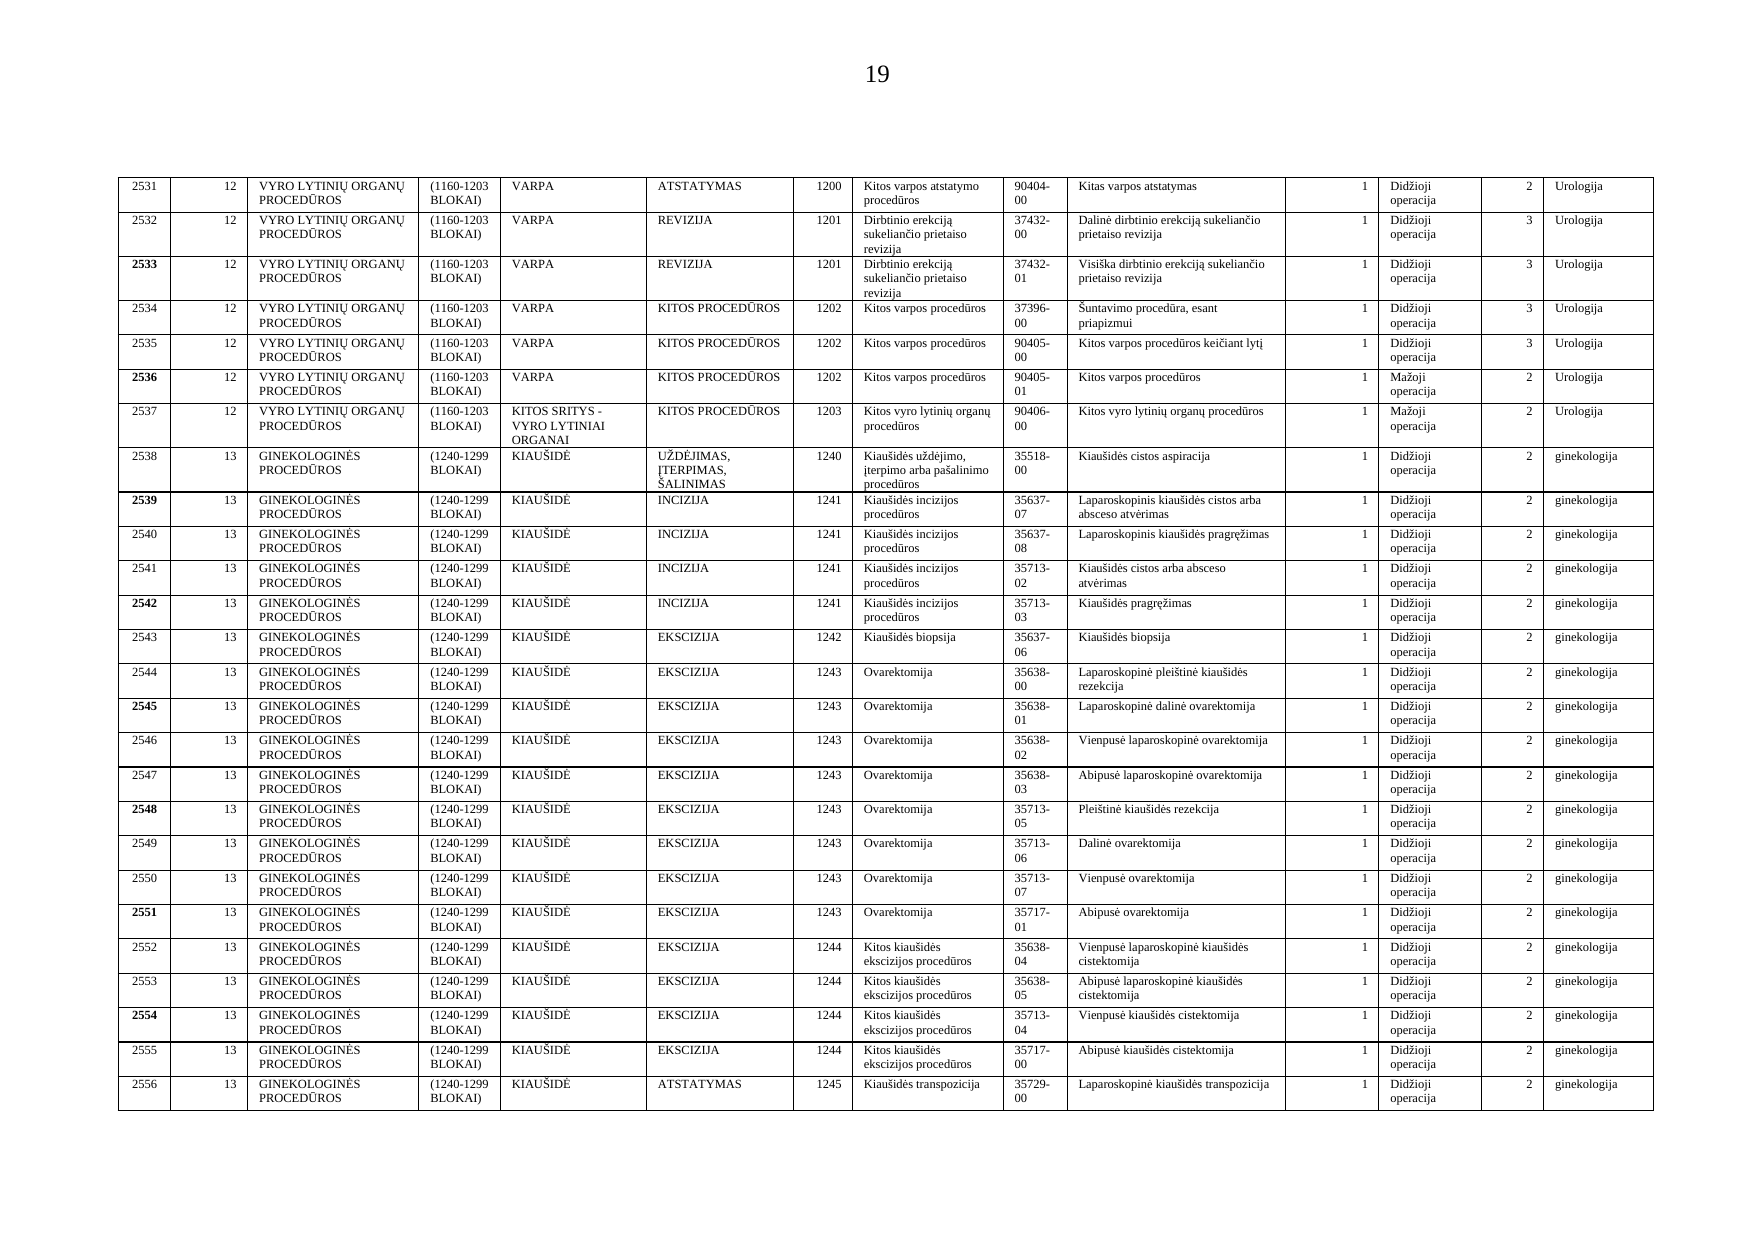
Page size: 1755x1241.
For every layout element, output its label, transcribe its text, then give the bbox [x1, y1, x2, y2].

table_cell 1 [1286, 664, 1378, 698]
table_cell KIAUŠIDĖ [501, 699, 646, 732]
table_cell 37432-01 [1004, 257, 1067, 300]
table_cell Ovarektomija [853, 905, 1003, 938]
table_cell 35518-00 [1004, 448, 1067, 491]
table_cell 35638-01 [1004, 699, 1067, 732]
table_cell 1202 [794, 301, 852, 334]
table_cell 35717-00 [1004, 1043, 1067, 1076]
table_cell Pleištinė kiaušidės rezekcija [1068, 802, 1285, 835]
table_cell VARPA [501, 301, 646, 334]
table_cell 13 [171, 699, 247, 732]
table_cell ginekologija [1544, 939, 1653, 973]
table_cell 13 [171, 905, 247, 938]
table_cell ginekologija [1544, 664, 1653, 698]
table_cell (1240-1299 BLOKAI) [419, 733, 500, 766]
table_cell 13 [171, 733, 247, 766]
table_cell (1160-1203 BLOKAI) [419, 370, 500, 403]
table_cell KIAUŠIDĖ [501, 974, 646, 1007]
table_cell Didžioji operacija [1379, 1077, 1481, 1110]
table_cell 12 [171, 213, 247, 256]
table_cell Urologija [1544, 370, 1653, 403]
table_cell 1 [1286, 871, 1378, 904]
table_cell 1 [1286, 335, 1378, 369]
table_cell (1240-1299 BLOKAI) [419, 527, 500, 560]
table_cell 1241 [794, 493, 852, 526]
table_cell 35729-00 [1004, 1077, 1067, 1110]
table_cell 35638-02 [1004, 733, 1067, 766]
table_cell REVIZIJA [647, 257, 793, 300]
table_cell 1243 [794, 871, 852, 904]
table_cell ginekologija [1544, 905, 1653, 938]
table_cell KITOS PROCEDŪROS [647, 404, 793, 447]
table_cell ginekologija [1544, 630, 1653, 663]
table_cell (1160-1203 BLOKAI) [419, 301, 500, 334]
table_cell 1241 [794, 596, 852, 629]
table_cell 2540 [119, 527, 170, 560]
table_cell KITOS PROCEDŪROS [647, 335, 793, 369]
table_cell Laparoskopinė dalinė ovarektomija [1068, 699, 1285, 732]
table_cell INCIZIJA [647, 527, 793, 560]
table_cell 35713-04 [1004, 1008, 1067, 1041]
table_cell Ovarektomija [853, 802, 1003, 835]
table_cell ATSTATYMAS [647, 1077, 793, 1110]
table_cell 2547 [119, 768, 170, 801]
table_cell GINEKOLOGINĖS PROCEDŪROS [248, 596, 418, 629]
table_cell 1 [1286, 939, 1378, 973]
table_cell GINEKOLOGINĖS PROCEDŪROS [248, 561, 418, 594]
table_cell KIAUŠIDĖ [501, 1008, 646, 1041]
table_cell Kitos vyro lytinių organų procedūros [853, 404, 1003, 447]
table_cell GINEKOLOGINĖS PROCEDŪROS [248, 1043, 418, 1076]
table_cell Kiaušidės biopsija [853, 630, 1003, 663]
table_cell 90406-00 [1004, 404, 1067, 447]
table_cell Didžioji operacija [1379, 1008, 1481, 1041]
table_cell 2534 [119, 301, 170, 334]
table_cell (1160-1203 BLOKAI) [419, 335, 500, 369]
table_cell 13 [171, 493, 247, 526]
table_cell ginekologija [1544, 699, 1653, 732]
table_cell 13 [171, 630, 247, 663]
table_cell EKSCIZIJA [647, 699, 793, 732]
table_cell 90404-00 [1004, 178, 1067, 212]
table_cell 1 [1286, 301, 1378, 334]
table_cell 35638-04 [1004, 939, 1067, 973]
table_cell KIAUŠIDĖ [501, 905, 646, 938]
table_cell 1243 [794, 699, 852, 732]
table_cell 1 [1286, 836, 1378, 869]
table_cell Ovarektomija [853, 699, 1003, 732]
table_cell VYRO LYTINIŲ ORGANŲ PROCEDŪROS [248, 301, 418, 334]
table_cell 2533 [119, 257, 170, 300]
table_cell GINEKOLOGINĖS PROCEDŪROS [248, 527, 418, 560]
table_cell 13 [171, 836, 247, 869]
table_cell 2 [1482, 871, 1543, 904]
table_cell KIAUŠIDĖ [501, 1077, 646, 1110]
table_cell 2 [1482, 1077, 1543, 1110]
table_cell 2537 [119, 404, 170, 447]
table_cell Dalinė dirbtinio erekciją sukeliančio prietaiso revizija [1068, 213, 1285, 256]
table_cell (1240-1299 BLOKAI) [419, 802, 500, 835]
table_cell Laparoskopinis kiaušidės cistos arba absceso atvėrimas [1068, 493, 1285, 526]
table_cell Kitos kiaušidės ekscizijos procedūros [853, 939, 1003, 973]
table_cell 1 [1286, 1043, 1378, 1076]
table_cell 1241 [794, 561, 852, 594]
table_cell 2 [1482, 178, 1543, 212]
table_cell ginekologija [1544, 493, 1653, 526]
table_cell 2 [1482, 768, 1543, 801]
table_cell 1 [1286, 596, 1378, 629]
table_cell Kiaušidės uždėjimo, įterpimo arba pašalinimo procedūros [853, 448, 1003, 491]
table_cell Kiaušidės biopsija [1068, 630, 1285, 663]
table_cell GINEKOLOGINĖS PROCEDŪROS [248, 630, 418, 663]
table_cell ginekologija [1544, 768, 1653, 801]
table_cell REVIZIJA [647, 213, 793, 256]
table_cell 1 [1286, 1008, 1378, 1041]
table_cell 2553 [119, 974, 170, 1007]
table_cell Vienpusė kiaušidės cistektomija [1068, 1008, 1285, 1041]
table_cell VYRO LYTINIŲ ORGANŲ PROCEDŪROS [248, 335, 418, 369]
table_cell 1 [1286, 178, 1378, 212]
table_cell Didžioji operacija [1379, 596, 1481, 629]
table_cell 3 [1482, 335, 1543, 369]
table_cell ginekologija [1544, 733, 1653, 766]
table_cell 35637-06 [1004, 630, 1067, 663]
table_cell Urologija [1544, 301, 1653, 334]
table_cell Kitos vyro lytinių organų procedūros [1068, 404, 1285, 447]
table_cell Vienpusė laparoskopinė kiaušidės cistektomija [1068, 939, 1285, 973]
table_cell 13 [171, 768, 247, 801]
table_cell Vienpusė ovarektomija [1068, 871, 1285, 904]
table_cell KIAUŠIDĖ [501, 871, 646, 904]
table_cell (1160-1203 BLOKAI) [419, 404, 500, 447]
table_cell 13 [171, 802, 247, 835]
table_cell 12 [171, 370, 247, 403]
table_cell KIAUŠIDĖ [501, 448, 646, 491]
table_cell (1160-1203 BLOKAI) [419, 178, 500, 212]
table_cell 1243 [794, 802, 852, 835]
table_cell (1240-1299 BLOKAI) [419, 905, 500, 938]
table_cell 1 [1286, 493, 1378, 526]
table_cell Didžioji operacija [1379, 939, 1481, 973]
table_cell 1202 [794, 370, 852, 403]
table_cell 1 [1286, 561, 1378, 594]
table_cell Didžioji operacija [1379, 699, 1481, 732]
table_cell 13 [171, 1077, 247, 1110]
table_cell Didžioji operacija [1379, 733, 1481, 766]
table_cell EKSCIZIJA [647, 836, 793, 869]
table_cell Dirbtinio erekciją sukeliančio prietaiso revizija [853, 257, 1003, 300]
table_cell GINEKOLOGINĖS PROCEDŪROS [248, 493, 418, 526]
table_cell Kitos varpos procedūros keičiant lytį [1068, 335, 1285, 369]
table_cell 1201 [794, 257, 852, 300]
table_cell 1 [1286, 905, 1378, 938]
table_cell Didžioji operacija [1379, 301, 1481, 334]
table_cell 2555 [119, 1043, 170, 1076]
table_cell 2531 [119, 178, 170, 212]
table_cell 13 [171, 1043, 247, 1076]
table_cell 1 [1286, 448, 1378, 491]
table_cell 37396-00 [1004, 301, 1067, 334]
table_cell Didžioji operacija [1379, 1043, 1481, 1076]
table_cell 2 [1482, 699, 1543, 732]
table_cell Didžioji operacija [1379, 974, 1481, 1007]
table_cell KITOS PROCEDŪROS [647, 301, 793, 334]
table_cell 1 [1286, 699, 1378, 732]
table_cell GINEKOLOGINĖS PROCEDŪROS [248, 871, 418, 904]
table_cell Didžioji operacija [1379, 178, 1481, 212]
table_cell Kitos varpos procedūros [853, 301, 1003, 334]
table_cell Kiaušidės incizijos procedūros [853, 596, 1003, 629]
table_cell 1 [1286, 213, 1378, 256]
table_cell ginekologija [1544, 561, 1653, 594]
table_cell 13 [171, 664, 247, 698]
table_cell Kitos kiaušidės ekscizijos procedūros [853, 1043, 1003, 1076]
table_cell 90405-00 [1004, 335, 1067, 369]
table_cell Abipusė laparoskopinė ovarektomija [1068, 768, 1285, 801]
table_cell KIAUŠIDĖ [501, 596, 646, 629]
table_cell 35638-03 [1004, 768, 1067, 801]
table_cell GINEKOLOGINĖS PROCEDŪROS [248, 699, 418, 732]
table_cell KIAUŠIDĖ [501, 836, 646, 869]
table_cell EKSCIZIJA [647, 1043, 793, 1076]
table_cell Mažoji operacija [1379, 404, 1481, 447]
table_cell UŽDĖJIMAS, ĮTERPIMAS, ŠALINIMAS [647, 448, 793, 491]
table_cell 2 [1482, 836, 1543, 869]
table_cell Vienpusė laparoskopinė ovarektomija [1068, 733, 1285, 766]
table_cell ginekologija [1544, 1008, 1653, 1041]
table_cell ginekologija [1544, 1043, 1653, 1076]
table_cell ginekologija [1544, 596, 1653, 629]
table_cell Abipusė kiaušidės cistektomija [1068, 1043, 1285, 1076]
table_cell ginekologija [1544, 1077, 1653, 1110]
table_cell 35638-05 [1004, 974, 1067, 1007]
table_cell (1240-1299 BLOKAI) [419, 561, 500, 594]
table_cell 2 [1482, 596, 1543, 629]
table_cell 1 [1286, 370, 1378, 403]
table_cell 2 [1482, 905, 1543, 938]
table_cell 1243 [794, 836, 852, 869]
table_cell EKSCIZIJA [647, 939, 793, 973]
table_cell Urologija [1544, 257, 1653, 300]
table_cell 1 [1286, 974, 1378, 1007]
table_cell 2542 [119, 596, 170, 629]
table_cell 3 [1482, 213, 1543, 256]
table_cell GINEKOLOGINĖS PROCEDŪROS [248, 836, 418, 869]
table_cell 13 [171, 939, 247, 973]
table_cell 1200 [794, 178, 852, 212]
table_cell 1244 [794, 974, 852, 1007]
table_cell GINEKOLOGINĖS PROCEDŪROS [248, 939, 418, 973]
table_cell KIAUŠIDĖ [501, 493, 646, 526]
table_cell (1240-1299 BLOKAI) [419, 448, 500, 491]
table_cell (1160-1203 BLOKAI) [419, 257, 500, 300]
table_cell 13 [171, 561, 247, 594]
table_cell Laparoskopinė kiaušidės transpozicija [1068, 1077, 1285, 1110]
table_cell 12 [171, 178, 247, 212]
table_cell VYRO LYTINIŲ ORGANŲ PROCEDŪROS [248, 178, 418, 212]
table_cell KIAUŠIDĖ [501, 1043, 646, 1076]
table_cell Kitas varpos atstatymas [1068, 178, 1285, 212]
table_cell Ovarektomija [853, 733, 1003, 766]
table_cell 35637-07 [1004, 493, 1067, 526]
table_cell 2 [1482, 630, 1543, 663]
table_cell 2 [1482, 664, 1543, 698]
table_cell 2 [1482, 561, 1543, 594]
table_cell KIAUŠIDĖ [501, 733, 646, 766]
table_cell Didžioji operacija [1379, 768, 1481, 801]
table_cell 13 [171, 596, 247, 629]
table_cell Didžioji operacija [1379, 335, 1481, 369]
table_cell 35713-06 [1004, 836, 1067, 869]
table_cell 2539 [119, 493, 170, 526]
table_cell 35638-00 [1004, 664, 1067, 698]
table_cell Kiaušidės incizijos procedūros [853, 527, 1003, 560]
table_cell KIAUŠIDĖ [501, 561, 646, 594]
table_cell 12 [171, 404, 247, 447]
table_cell Kiaušidės incizijos procedūros [853, 493, 1003, 526]
table_cell 37432-00 [1004, 213, 1067, 256]
table_cell 1 [1286, 404, 1378, 447]
table_cell 1242 [794, 630, 852, 663]
table_cell EKSCIZIJA [647, 768, 793, 801]
table_cell KITOS PROCEDŪROS [647, 370, 793, 403]
table_cell Didžioji operacija [1379, 561, 1481, 594]
table_cell Dirbtinio erekciją sukeliančio prietaiso revizija [853, 213, 1003, 256]
table_cell 1 [1286, 257, 1378, 300]
table_cell ginekologija [1544, 974, 1653, 1007]
table_cell Kiaušidės transpozicija [853, 1077, 1003, 1110]
table_cell 2532 [119, 213, 170, 256]
table_cell Abipusė ovarektomija [1068, 905, 1285, 938]
table_cell Didžioji operacija [1379, 527, 1481, 560]
table_cell KIAUŠIDĖ [501, 664, 646, 698]
table_cell 2535 [119, 335, 170, 369]
table_cell ginekologija [1544, 448, 1653, 491]
table_cell GINEKOLOGINĖS PROCEDŪROS [248, 905, 418, 938]
table_cell 13 [171, 1008, 247, 1041]
table_cell GINEKOLOGINĖS PROCEDŪROS [248, 768, 418, 801]
table_cell 1 [1286, 1077, 1378, 1110]
table_cell Abipusė laparoskopinė kiaušidės cistektomija [1068, 974, 1285, 1007]
table_cell Urologija [1544, 178, 1653, 212]
table_cell Kitos varpos procedūros [853, 370, 1003, 403]
table_cell 1 [1286, 527, 1378, 560]
table_cell 13 [171, 974, 247, 1007]
table_cell EKSCIZIJA [647, 905, 793, 938]
table_cell 13 [171, 871, 247, 904]
table_cell ginekologija [1544, 527, 1653, 560]
table_cell KIAUŠIDĖ [501, 802, 646, 835]
table_cell 35713-02 [1004, 561, 1067, 594]
table_cell Kitos varpos atstatymo procedūros [853, 178, 1003, 212]
table_cell Didžioji operacija [1379, 630, 1481, 663]
table_cell Kiaušidės cistos aspiracija [1068, 448, 1285, 491]
table_cell Kitos varpos procedūros [853, 335, 1003, 369]
table_cell 2545 [119, 699, 170, 732]
table_cell 2556 [119, 1077, 170, 1110]
table_cell KIAUŠIDĖ [501, 527, 646, 560]
table_cell EKSCIZIJA [647, 733, 793, 766]
table_cell Ovarektomija [853, 871, 1003, 904]
table_cell 2 [1482, 493, 1543, 526]
table_cell 1245 [794, 1077, 852, 1110]
table_cell Šuntavimo procedūra, esant priapizmui [1068, 301, 1285, 334]
table_cell (1240-1299 BLOKAI) [419, 596, 500, 629]
table_cell 1241 [794, 527, 852, 560]
table_cell EKSCIZIJA [647, 1008, 793, 1041]
table_cell GINEKOLOGINĖS PROCEDŪROS [248, 974, 418, 1007]
table_cell 2552 [119, 939, 170, 973]
table_cell 2 [1482, 404, 1543, 447]
table_cell 1 [1286, 768, 1378, 801]
table_cell 2541 [119, 561, 170, 594]
table_cell 2543 [119, 630, 170, 663]
table_cell Dalinė ovarektomija [1068, 836, 1285, 869]
table_cell 2 [1482, 733, 1543, 766]
table_cell ginekologija [1544, 836, 1653, 869]
table_cell GINEKOLOGINĖS PROCEDŪROS [248, 1008, 418, 1041]
table_cell (1240-1299 BLOKAI) [419, 1077, 500, 1110]
table_cell 1243 [794, 733, 852, 766]
table_cell EKSCIZIJA [647, 664, 793, 698]
table_cell 12 [171, 301, 247, 334]
table_cell Didžioji operacija [1379, 836, 1481, 869]
table_cell 2536 [119, 370, 170, 403]
table_cell 1244 [794, 1008, 852, 1041]
table_cell 2546 [119, 733, 170, 766]
table_cell 2 [1482, 1043, 1543, 1076]
table_cell KIAUŠIDĖ [501, 768, 646, 801]
table_cell 2551 [119, 905, 170, 938]
table_cell Didžioji operacija [1379, 257, 1481, 300]
table_cell Visiška dirbtinio erekciją sukeliančio prietaiso revizija [1068, 257, 1285, 300]
table_cell 1243 [794, 664, 852, 698]
table_cell 2 [1482, 448, 1543, 491]
table_cell 2544 [119, 664, 170, 698]
table_cell (1160-1203 BLOKAI) [419, 213, 500, 256]
table_cell Ovarektomija [853, 836, 1003, 869]
table_cell Kitos kiaušidės ekscizijos procedūros [853, 974, 1003, 1007]
table_cell 3 [1482, 257, 1543, 300]
table_cell VYRO LYTINIŲ ORGANŲ PROCEDŪROS [248, 213, 418, 256]
table_cell 2550 [119, 871, 170, 904]
table_cell 1 [1286, 733, 1378, 766]
table_cell (1240-1299 BLOKAI) [419, 768, 500, 801]
table_cell ginekologija [1544, 802, 1653, 835]
table_cell INCIZIJA [647, 561, 793, 594]
table_cell 1201 [794, 213, 852, 256]
table_cell 35717-01 [1004, 905, 1067, 938]
table_cell GINEKOLOGINĖS PROCEDŪROS [248, 1077, 418, 1110]
table_cell Didžioji operacija [1379, 664, 1481, 698]
table_cell (1240-1299 BLOKAI) [419, 871, 500, 904]
table_cell Ovarektomija [853, 768, 1003, 801]
table_cell 1244 [794, 1043, 852, 1076]
table_cell 3 [1482, 301, 1543, 334]
table_cell Didžioji operacija [1379, 871, 1481, 904]
table_cell 1243 [794, 768, 852, 801]
table_cell Laparoskopinė pleištinė kiaušidės rezekcija [1068, 664, 1285, 698]
table_cell 2538 [119, 448, 170, 491]
table_cell VYRO LYTINIŲ ORGANŲ PROCEDŪROS [248, 404, 418, 447]
table_cell VARPA [501, 178, 646, 212]
table_cell ATSTATYMAS [647, 178, 793, 212]
table_cell Didžioji operacija [1379, 213, 1481, 256]
table_cell Didžioji operacija [1379, 448, 1481, 491]
table_cell 12 [171, 335, 247, 369]
table_cell 2554 [119, 1008, 170, 1041]
table_cell Didžioji operacija [1379, 802, 1481, 835]
table_cell 13 [171, 527, 247, 560]
table_cell ginekologija [1544, 871, 1653, 904]
table_cell GINEKOLOGINĖS PROCEDŪROS [248, 448, 418, 491]
table_cell Laparoskopinis kiaušidės pragręžimas [1068, 527, 1285, 560]
table_cell KIAUŠIDĖ [501, 630, 646, 663]
table_cell 90405-01 [1004, 370, 1067, 403]
table_cell EKSCIZIJA [647, 871, 793, 904]
table_cell 2 [1482, 939, 1543, 973]
table_cell 2 [1482, 1008, 1543, 1041]
table_cell VARPA [501, 257, 646, 300]
table_cell KIAUŠIDĖ [501, 939, 646, 973]
table_cell 2 [1482, 370, 1543, 403]
table_cell 2 [1482, 527, 1543, 560]
table_cell VYRO LYTINIŲ ORGANŲ PROCEDŪROS [248, 370, 418, 403]
table_cell Urologija [1544, 335, 1653, 369]
table_cell (1240-1299 BLOKAI) [419, 1008, 500, 1041]
table_cell 2549 [119, 836, 170, 869]
table_cell 35713-07 [1004, 871, 1067, 904]
table_cell EKSCIZIJA [647, 974, 793, 1007]
table_cell VARPA [501, 213, 646, 256]
table_cell 1243 [794, 905, 852, 938]
table_cell KITOS SRITYS - VYRO LYTINIAI ORGANAI [501, 404, 646, 447]
table_cell GINEKOLOGINĖS PROCEDŪROS [248, 802, 418, 835]
table_cell 2548 [119, 802, 170, 835]
table_cell EKSCIZIJA [647, 630, 793, 663]
table_cell Kiaušidės incizijos procedūros [853, 561, 1003, 594]
table_cell Ovarektomija [853, 664, 1003, 698]
table_cell 1 [1286, 630, 1378, 663]
table_cell 2 [1482, 802, 1543, 835]
table_cell (1240-1299 BLOKAI) [419, 699, 500, 732]
table_cell 13 [171, 448, 247, 491]
table_cell VARPA [501, 370, 646, 403]
table_cell 1244 [794, 939, 852, 973]
table_cell 2 [1482, 974, 1543, 1007]
table_cell EKSCIZIJA [647, 802, 793, 835]
table_cell 1 [1286, 802, 1378, 835]
table_cell (1240-1299 BLOKAI) [419, 1043, 500, 1076]
table_cell (1240-1299 BLOKAI) [419, 630, 500, 663]
table_cell Kitos kiaušidės ekscizijos procedūros [853, 1008, 1003, 1041]
table_cell Kitos varpos procedūros [1068, 370, 1285, 403]
table_cell VYRO LYTINIŲ ORGANŲ PROCEDŪROS [248, 257, 418, 300]
table_cell 35713-03 [1004, 596, 1067, 629]
table_cell Mažoji operacija [1379, 370, 1481, 403]
table_cell (1240-1299 BLOKAI) [419, 939, 500, 973]
table_cell (1240-1299 BLOKAI) [419, 664, 500, 698]
table_cell 35713-05 [1004, 802, 1067, 835]
table_cell Kiaušidės cistos arba absceso atvėrimas [1068, 561, 1285, 594]
table_cell 1202 [794, 335, 852, 369]
table_cell Didžioji operacija [1379, 493, 1481, 526]
table_cell 12 [171, 257, 247, 300]
table_cell (1240-1299 BLOKAI) [419, 974, 500, 1007]
table_cell 1240 [794, 448, 852, 491]
table_cell (1240-1299 BLOKAI) [419, 836, 500, 869]
table_cell Didžioji operacija [1379, 905, 1481, 938]
table_cell INCIZIJA [647, 493, 793, 526]
table_cell 1203 [794, 404, 852, 447]
table_cell 35637-08 [1004, 527, 1067, 560]
table_cell Urologija [1544, 404, 1653, 447]
table_cell (1240-1299 BLOKAI) [419, 493, 500, 526]
table_cell INCIZIJA [647, 596, 793, 629]
table_cell GINEKOLOGINĖS PROCEDŪROS [248, 664, 418, 698]
table_cell VARPA [501, 335, 646, 369]
table_cell GINEKOLOGINĖS PROCEDŪROS [248, 733, 418, 766]
table_cell Kiaušidės pragręžimas [1068, 596, 1285, 629]
table_cell Urologija [1544, 213, 1653, 256]
